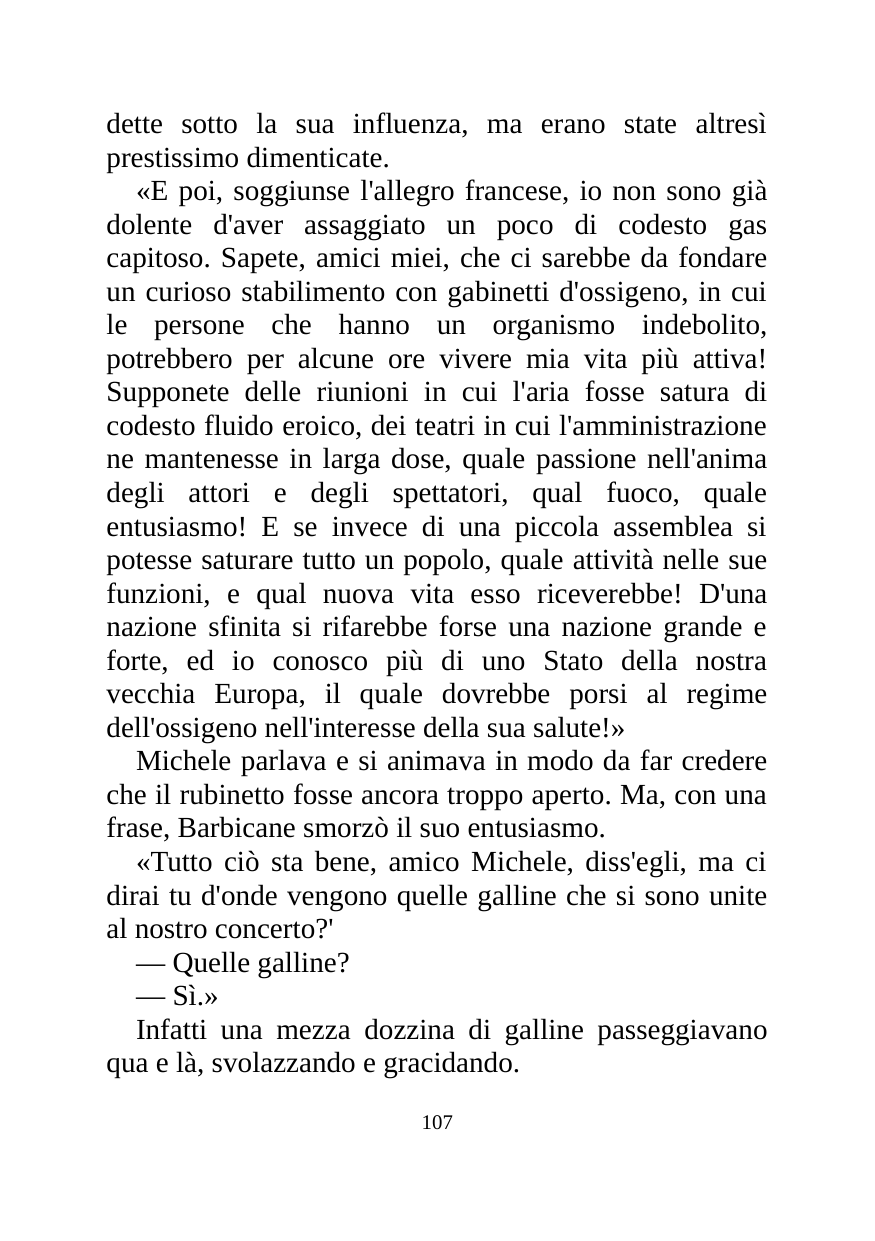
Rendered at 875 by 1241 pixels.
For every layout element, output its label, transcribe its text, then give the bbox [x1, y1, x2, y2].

text dette sotto la sua influenza, ma erano state altresì prestissimo dimenticate. [106, 106, 768, 173]
text «Tutto ciò sta bene, amico Michele, diss'egli, ma ci dirai tu d'onde vengono quelle galline che si sono unite al nostro concerto?' [106, 844, 768, 945]
text — Sì.» [106, 978, 768, 1012]
text Infatti una mezza dozzina di galline passeggiavano qua e là, svolazzando e gracidando. [106, 1012, 768, 1079]
text Michele parlava e si animava in modo da far credere che il rubinetto fosse ancora troppo aperto. Ma, con una frase, Barbicane smorzò il suo entusiasmo. [106, 743, 768, 844]
text — Quelle galline? [106, 945, 768, 978]
text «E poi, soggiunse l'allegro francese, io non sono già dolente d'aver assaggiato un poco di codesto gas capitoso. Sapete, amici miei, che ci sarebbe da fondare un curioso stabilimento con gabinetti d'ossigeno, in cui le persone che hanno un organismo indebolito, potrebbero per alcune ore vivere mia vita più attiva! Supponete delle riunioni in cui l'aria fosse satura di codesto fluido eroico, dei teatri in cui l'amministrazione ne mantenesse in larga dose, quale passione nell'anima degli attori e degli spettatori, qual fuoco, quale entusiasmo! E se invece di una piccola assemblea si potesse saturare tutto un popolo, quale attività nelle sue funzioni, e qual nuova vita esso riceverebbe! D'una nazione sfinita si rifarebbe forse una nazione grande e forte, ed io conosco più di uno Stato della nostra vecchia Europa, il quale dovrebbe porsi al regime dell'ossigeno nell'interesse della sua salute!» [106, 173, 768, 743]
